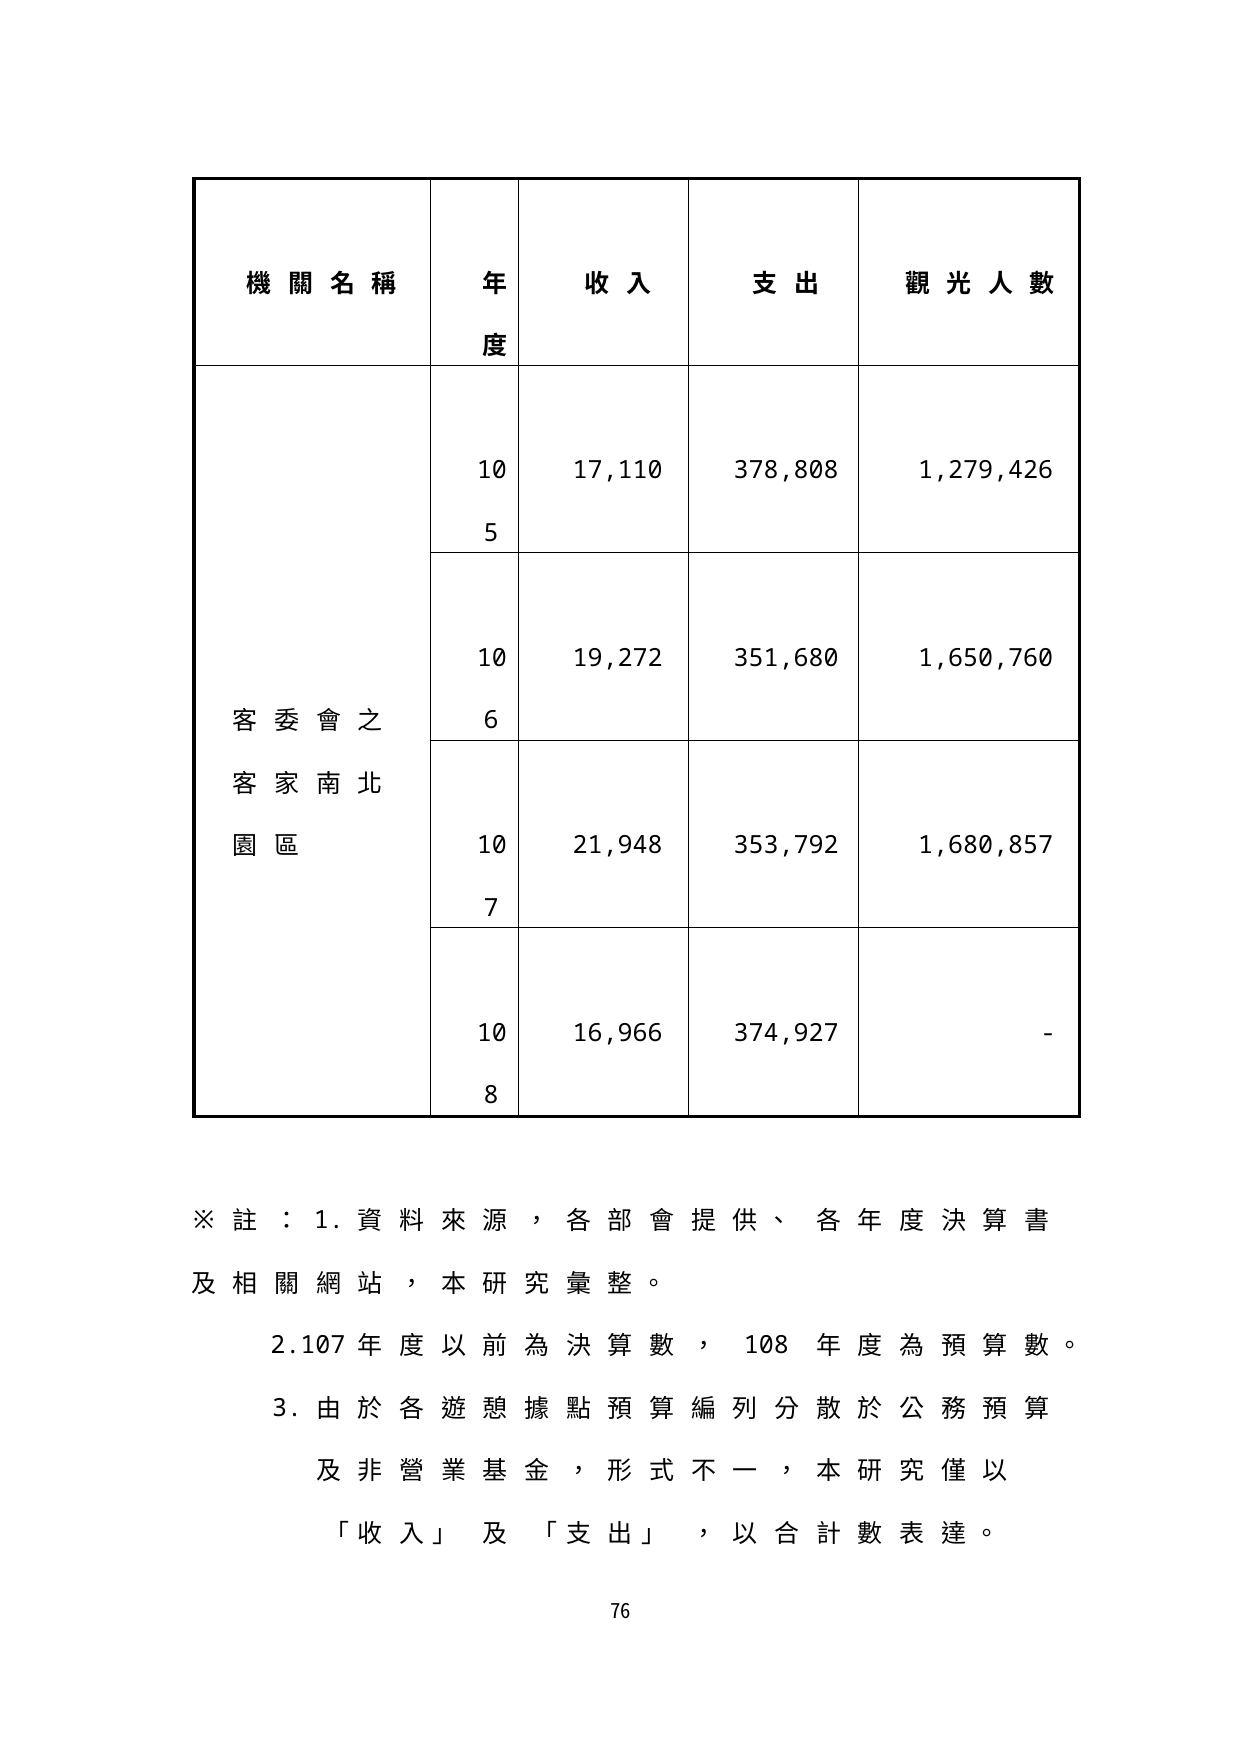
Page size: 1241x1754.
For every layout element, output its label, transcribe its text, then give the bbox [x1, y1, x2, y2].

table_cell 17,110 [519, 366, 688, 552]
table_cell 1,680,857 [859, 741, 1078, 927]
table_cell 374,927 [689, 928, 858, 1115]
table_cell 1,650,760 [859, 553, 1078, 740]
table_cell 106 [431, 553, 518, 740]
table_cell 378,808 [689, 366, 858, 552]
table_cell 21,948 [519, 741, 688, 927]
table_header 年度 [431, 180, 518, 365]
table_cell - [859, 928, 1078, 1115]
text 2.107年度以前為決算數，108年度為預算數。 [256, 1302, 1058, 1365]
table_header 支出 [689, 180, 858, 365]
table_header 觀光人數 [859, 180, 1078, 365]
table_cell 105 [431, 366, 518, 552]
table_cell 351,680 [689, 553, 858, 740]
text 3.由於各遊憩據點預算編列分散於公務預算及非營業基金，形式不一，本研究僅以「收入」及「支出」，以合計數表達。 [256, 1365, 1058, 1552]
table_cell 16,966 [519, 928, 688, 1115]
table_cell 107 [431, 741, 518, 927]
table_cell 1,279,426 [859, 366, 1078, 552]
table_cell 353,792 [689, 741, 858, 927]
table_cell 客委會之客家南北園區 [196, 366, 430, 1115]
table_header 機關名稱 [196, 180, 430, 365]
text ※註：1.資料來源，各部會提供、各年度決算書及相關網站，本研究彙整。 [183, 1177, 1058, 1302]
table_cell 108 [431, 928, 518, 1115]
table_cell 19,272 [519, 553, 688, 740]
table_header 收入 [519, 180, 688, 365]
